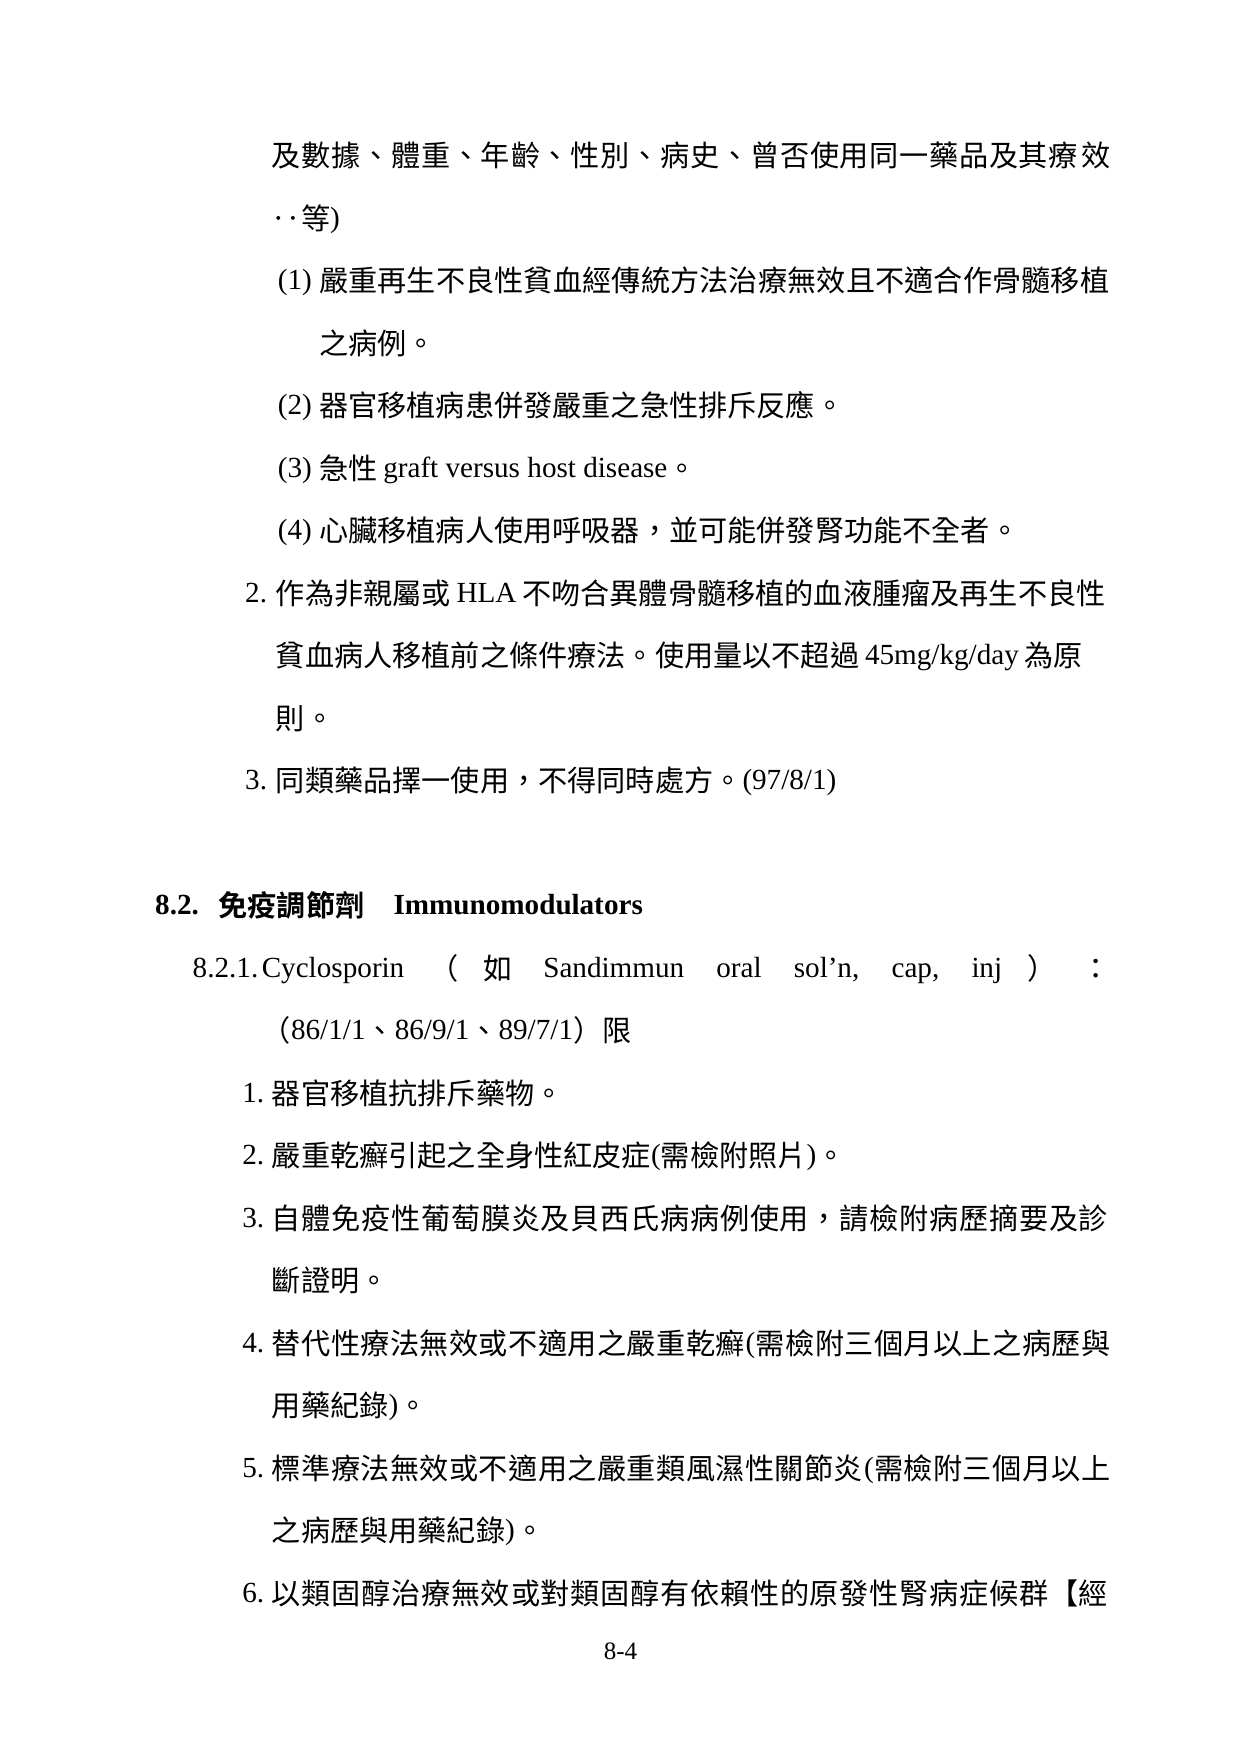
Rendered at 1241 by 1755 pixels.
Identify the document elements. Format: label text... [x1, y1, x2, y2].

text 8.2.1. Cyclosporin（如Sandimmun oral sol’n, cap, inj）：（86/1/1、86/9/1、89/7/1）限 [192, 925, 1110, 1050]
text 及數據、體重、年齡、性別、病史、曾否使用同一藥品及其療效‥等) [242, 112, 1110, 237]
text 3. 自體免疫性葡萄膜炎及貝西氏病病例使用，請檢附病歷摘要及診斷證明。 [242, 1175, 1110, 1300]
text (4) 心臟移植病人使用呼吸器，並可能併發腎功能不全者。 [278, 487, 1110, 550]
text (2) 器官移植病患併發嚴重之急性排斥反應。 [278, 362, 1110, 425]
text 1. 器官移植抗排斥藥物。 [242, 1050, 1110, 1112]
text 2. 作為非親屬或HLA不吻合異體骨髓移植的血液腫瘤及再生不良性貧血病人移植前之條件療法。使用量以不超過45mg/kg/day為原則。 [245, 550, 1110, 737]
text 5. 標準療法無效或不適用之嚴重類風濕性關節炎(需檢附三個月以上之病歷與用藥紀錄)。 [242, 1425, 1110, 1550]
text 6. 以類固醇治療無效或對類固醇有依賴性的原發性腎病症候群【經 [242, 1550, 1110, 1612]
text (1) 嚴重再生不良性貧血經傳統方法治療無效且不適合作骨髓移植之病例。 [278, 237, 1110, 362]
text (3) 急性graft versus host disease。 [278, 425, 1110, 487]
text 4. 替代性療法無效或不適用之嚴重乾癬(需檢附三個月以上之病歷與用藥紀錄)。 [242, 1300, 1110, 1425]
text 2. 嚴重乾癬引起之全身性紅皮症(需檢附照片)。 [242, 1112, 1110, 1175]
subtitle 8.2. 免疫調節劑 Immunomodulators [130, 862, 1110, 925]
text 3. 同類藥品擇一使用，不得同時處方。(97/8/1) [245, 737, 1110, 800]
